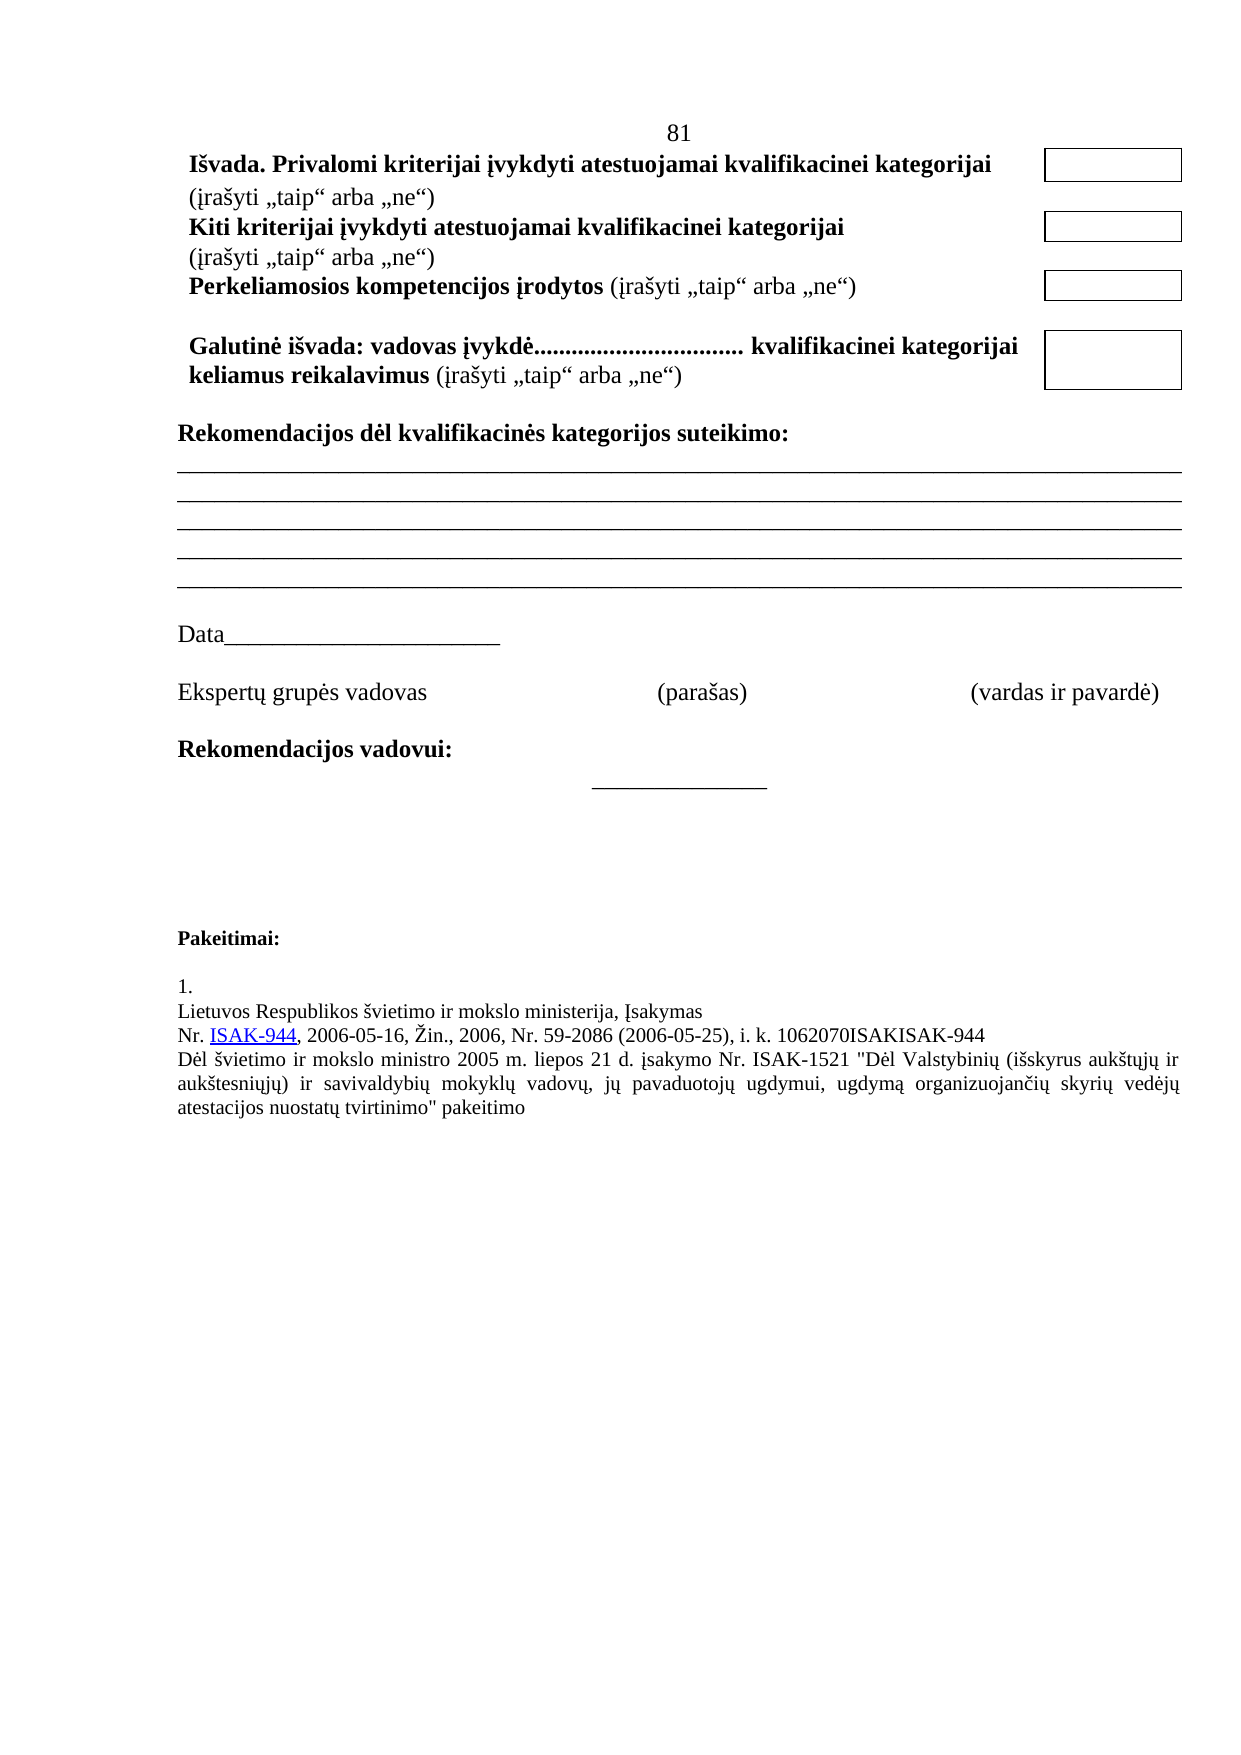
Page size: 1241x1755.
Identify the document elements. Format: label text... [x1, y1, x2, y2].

text Nr. ISAK-944, 2006-05-16, Žin., 2006, Nr. 59-2086 (2006-05-25), i. k. 1062070ISAKISAK-944 [177, 1023, 1181, 1047]
table_cell [177, 300, 1045, 330]
table_cell [1046, 212, 1181, 241]
text 1. [177, 974, 1181, 998]
table_cell [1045, 301, 1181, 330]
table_cell [1046, 271, 1181, 300]
text ______________ [177, 763, 1181, 792]
table_cell (įrašyti „taip“ arba „ne“) [177, 181, 1045, 211]
text Data [177, 619, 1181, 648]
table_cell Kiti kriterijai įvykdyti atestuojamai kvalifikacinei kategorijai [177, 211, 1044, 241]
table_header Išvada. Privalomi kriterijai įvykdyti atestuojamai kvalifikacinei kategorijai [177, 148, 1044, 181]
table_cell Galutinė išvada: vadovas įvykdė kvalifikacinei kategorijai keliamus reikalavimus (įrašyti „taip“ arba „ne“) [177, 330, 1044, 388]
text Ekspertų grupės vadovas (parašas) (vardas ir pavardė) [177, 677, 1181, 706]
table_header [1046, 149, 1181, 181]
table_cell (įrašyti „taip“ arba „ne“) [177, 241, 1045, 270]
table_cell [1046, 331, 1181, 388]
text Dėl švietimo ir mokslo ministro 2005 m. liepos 21 d. įsakymo Nr. ISAK-1521 "Dėl Valstybinių (išskyrus aukštųjų ir aukštesniųjų) ir savivaldybių mokyklų vadovų, jų pavaduotojų ugdymui, ugdymą organizuojančių skyrių vedėjų atestacijos nuostatų tvirtinimo" pakeitimo [177, 1047, 1181, 1119]
text Rekomendacijos dėl kvalifikacinės kategorijos suteikimo: [177, 418, 1181, 447]
text Rekomendacijos vadovui: [177, 734, 1181, 763]
text Lietuvos Respublikos švietimo ir mokslo ministerija, Įsakymas [177, 998, 1181, 1023]
table_cell [1045, 182, 1181, 211]
table_cell [1045, 242, 1181, 270]
text Pakeitimai: [177, 926, 1181, 950]
table_cell Perkeliamosios kompetencijos įrodytos (įrašyti „taip“ arba „ne“) [177, 270, 1044, 300]
